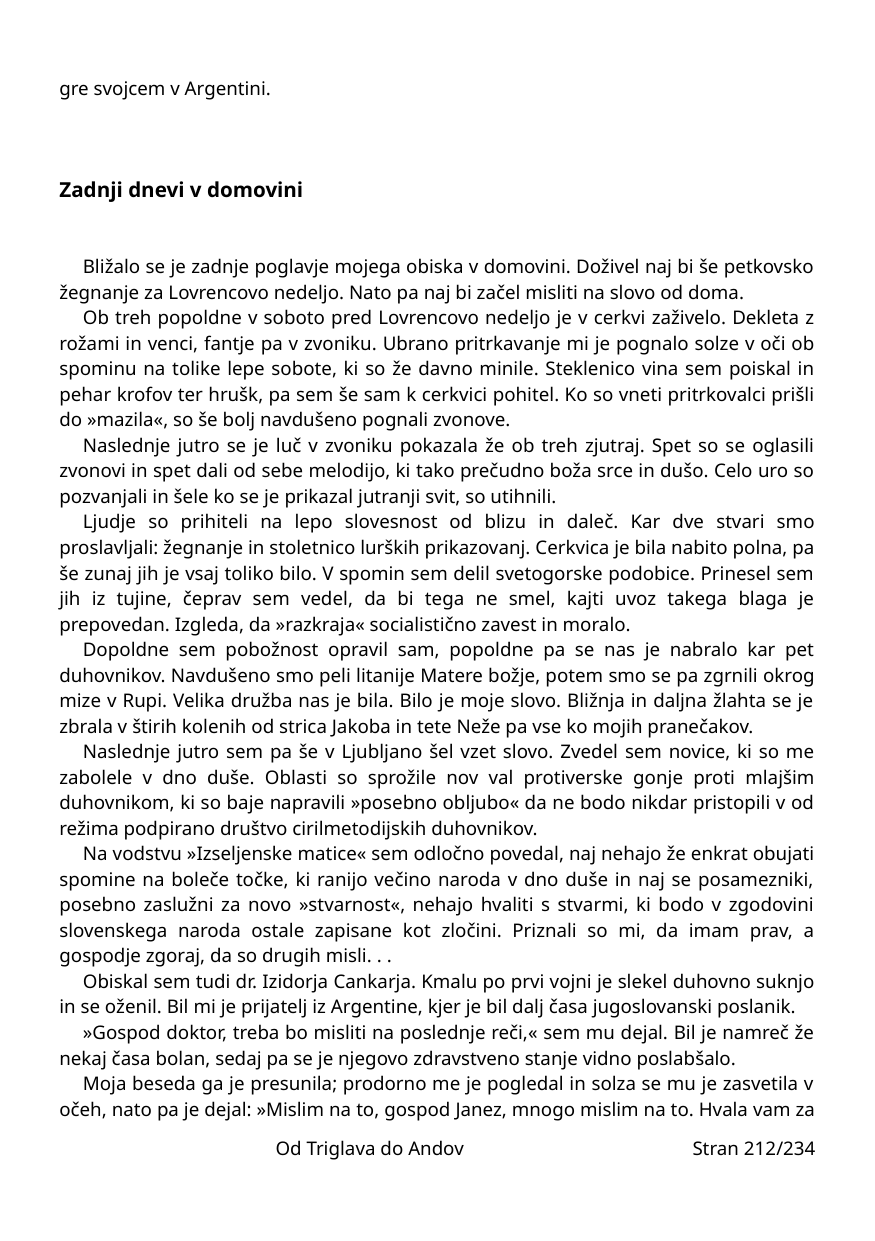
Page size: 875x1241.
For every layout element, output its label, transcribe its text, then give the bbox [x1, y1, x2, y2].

text Dopoldne sem pobožnost opravil sam, popoldne pa se nas je nabralo kar pet duhovnikov. Navdušeno smo peli litanije Matere božje, potem smo se pa zgrnili okrog mize v Rupi. Velika družba nas je bila. Bilo je moje slovo. Bližnja in daljna žlahta se je zbrala v štirih kolenih od strica Jakoba in tete Neže pa vse ko mojih pranečakov. [59, 636, 815, 738]
subtitle Zadnji dnevi v domovini [59, 152, 815, 203]
text Naslednje jutro sem pa še v Ljubljano šel vzet slovo. Zvedel sem novice, ki so me zabolele v dno duše. Oblasti so sprožile nov val protiverske gonje proti mlajšim duhovnikom, ki so baje napravili »posebno obljubo« da ne bodo nikdar pristopili v od režima podpirano društvo cirilmetodijskih duhovnikov. [59, 738, 815, 841]
text Na vodstvu »Izseljenske matice« sem odločno povedal, naj nehajo že enkrat obujati spomine na boleče točke, ki ranijo večino naroda v dno duše in naj se posamezniki, posebno zaslužni za novo »stvarnost«, nehajo hvaliti s stvarmi, ki bodo v zgodovini slovenskega naroda ostale zapisane kot zločini. Priznali so mi, da imam prav, a gospodje zgoraj, da so drugih misli. . . [59, 841, 815, 968]
text gre svojcem v Argentini. [59, 75, 815, 101]
text Bližalo se je zadnje poglavje mojega obiska v domovini. Doživel naj bi še petkovsko žegnanje za Lovrencovo nedeljo. Nato pa naj bi začel misliti na slovo od doma. [59, 254, 815, 305]
text Ob treh popoldne v soboto pred Lovrencovo nedeljo je v cerkvi zaživelo. Dekleta z rožami in venci, fantje pa v zvoniku. Ubrano pritrkavanje mi je pognalo solze v oči ob spominu na tolike lepe sobote, ki so že davno minile. Steklenico vina sem poiskal in pehar krofov ter hrušk, pa sem še sam k cerkvici pohitel. Ko so vneti pritrkovalci prišli do »mazila«, so še bolj navdušeno pognali zvonove. [59, 305, 815, 432]
text Ljudje so prihiteli na lepo slovesnost od blizu in daleč. Kar dve stvari smo proslavljali: žegnanje in stoletnico lurških prikazovanj. Cerkvica je bila nabito polna, pa še zunaj jih je vsaj toliko bilo. V spomin sem delil svetogorske podobice. Prinesel sem jih iz tujine, čeprav sem vedel, da bi tega ne smel, kajti uvoz takega blaga je prepovedan. Izgleda, da »razkraja« socialistično zavest in moralo. [59, 509, 815, 636]
text Moja beseda ga je presunila; prodorno me je pogledal in solza se mu je zasvetila v očeh, nato pa je dejal: »Mislim na to, gospod Janez, mnogo mislim na to. Hvala vam za [59, 1070, 815, 1121]
text »Gospod doktor, treba bo misliti na poslednje reči,« sem mu dejal. Bil je namreč že nekaj časa bolan, sedaj pa se je njegovo zdravstveno stanje vidno poslabšalo. [59, 1019, 815, 1070]
text Obiskal sem tudi dr. Izidorja Cankarja. Kmalu po prvi vojni je slekel duhovno suknjo in se oženil. Bil mi je prijatelj iz Argentine, kjer je bil dalj časa jugoslovanski poslanik. [59, 968, 815, 1019]
text Naslednje jutro se je luč v zvoniku pokazala že ob treh zjutraj. Spet so se oglasili zvonovi in spet dali od sebe melodijo, ki tako prečudno boža srce in dušo. Celo uro so pozvanjali in šele ko se je prikazal jutranji svit, so utihnili. [59, 432, 815, 509]
